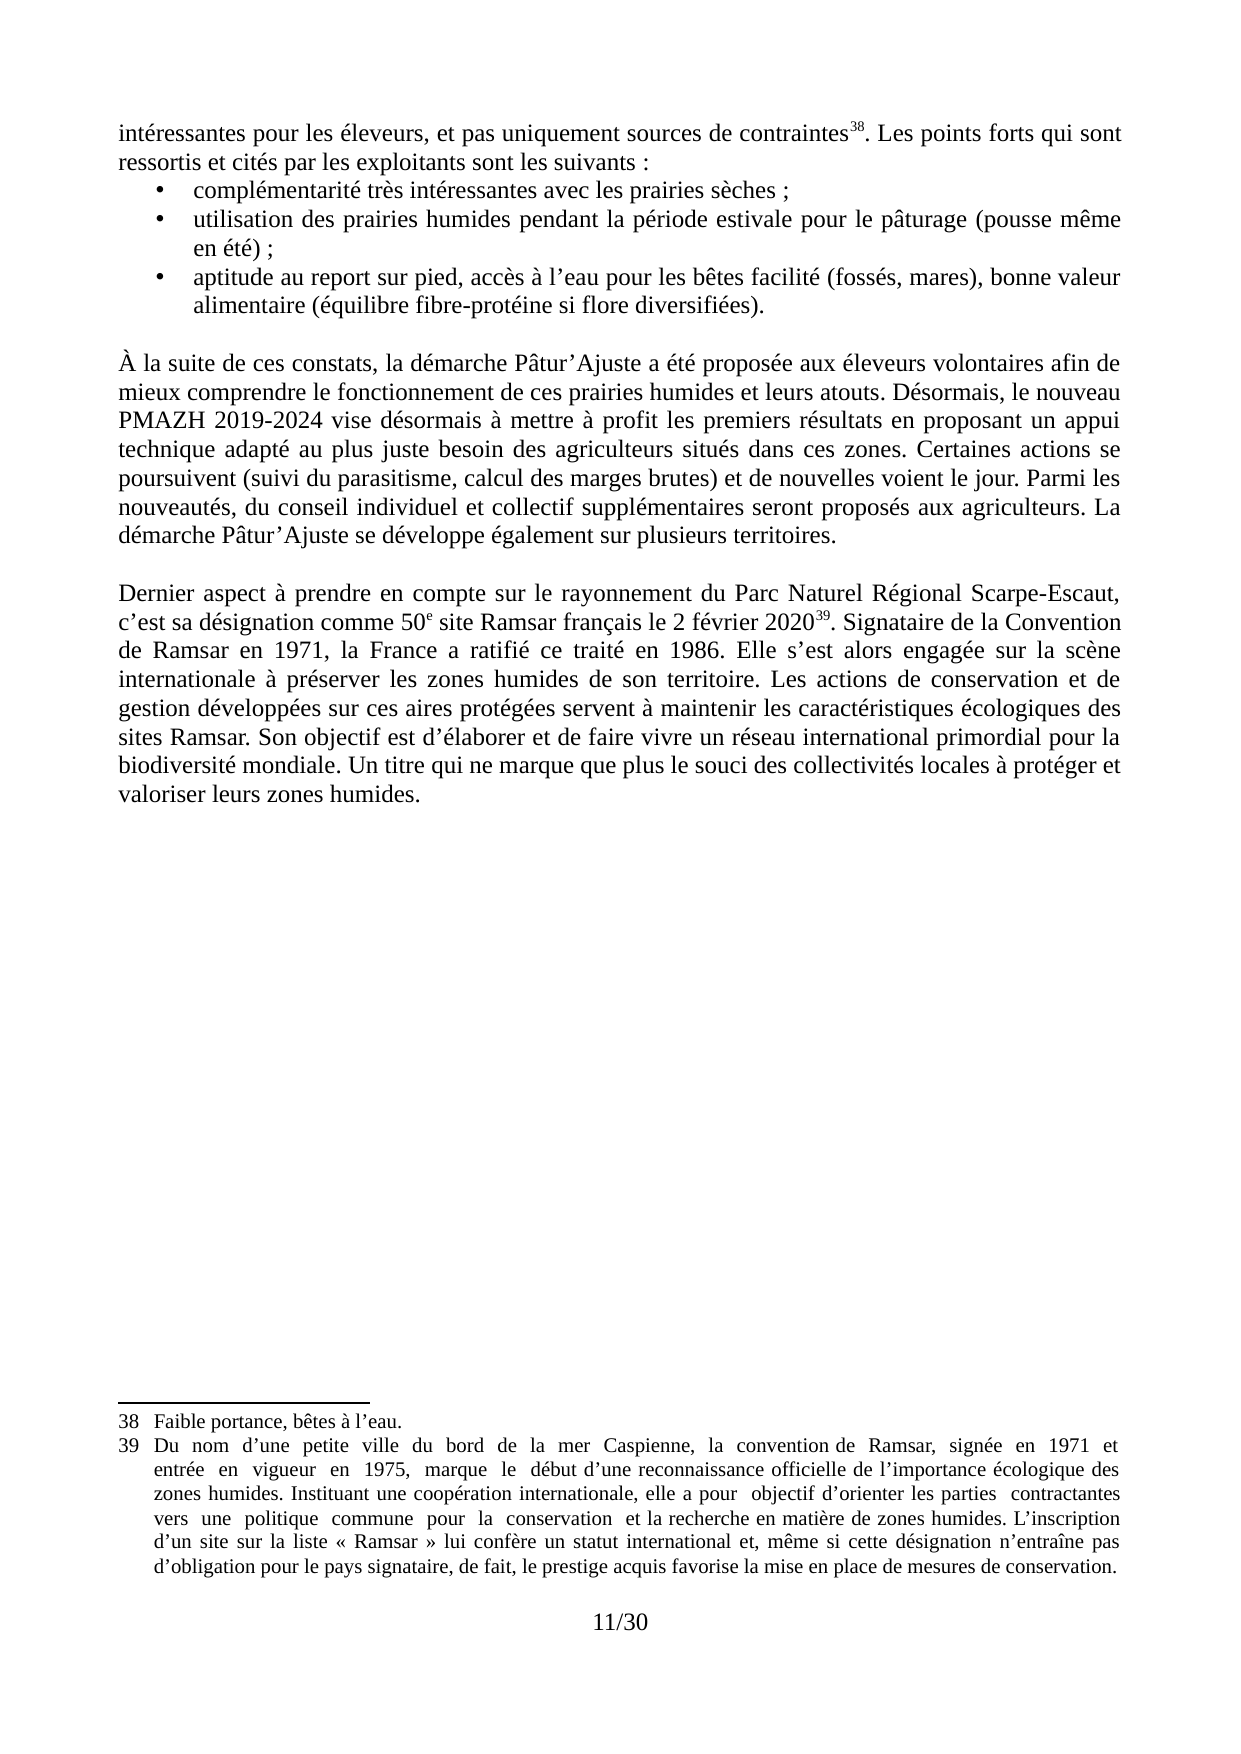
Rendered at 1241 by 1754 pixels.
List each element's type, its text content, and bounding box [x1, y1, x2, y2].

list aptitude au report sur pied, accès à l’eau pour les bêtes facilité (fossés, mares), bonne valeur alimentaire (équilibre fibre-protéine si flore diversifiées). [156, 262, 1122, 319]
text Du nom d’une petite ville du bord de la mer Caspienne, la convention de Ramsar, signée en 1971 et entrée en vigueur en 1975, marque le début d’une reconnaissance officielle de l’importance écologique des zones humides. Instituant une coopération internationale, elle a pour objectif d’orienter les parties contractantes vers une politique commune pour la conservation et la recherche en matière de zones humides. L’inscription d’un site sur la liste « Ramsar » lui confère un statut international et, même si cette désignation n’entraîne pas d’obligation pour le pays signataire, de fait, le prestige acquis favorise la mise en place de mesures de conservation. [118, 1433, 1122, 1578]
text Faible portance, bêtes à l’eau. [118, 1409, 1122, 1433]
list complémentarité très intéressantes avec les prairies sèches ; [156, 176, 1122, 204]
text Dernier aspect à prendre en compte sur le rayonnement du Parc Naturel Régional Scarpe-Escaut, c’est sa désignation comme 50e site Ramsar français le 2 février 2020. Signataire de la Convention de Ramsar en 1971, la France a ratifié ce traité en 1986. Elle s’est alors engagée sur la scène internationale à préserver les zones humides de son territoire. Les actions de conservation et de gestion développées sur ces aires protégées servent à maintenir les caractéristiques écologiques des sites Ramsar. Son objectif est d’élaborer et de faire vivre un réseau international primordial pour la biodiversité mondiale. Un titre qui ne marque que plus le souci des collectivités locales à protéger et valoriser leurs zones humides. [118, 578, 1122, 808]
list utilisation des prairies humides pendant la période estivale pour le pâturage (pousse même en été) ; [156, 204, 1122, 262]
text intéressantes pour les éleveurs, et pas uniquement sources de contraintes. Les points forts qui sont ressortis et cités par les exploitants sont les suivants : [118, 118, 1122, 176]
text À la suite de ces constats, la démarche Pâtur’Ajuste a été proposée aux éleveurs volontaires afin de mieux comprendre le fonctionnement de ces prairies humides et leurs atouts. Désormais, le nouveau PMAZH 2019-2024 vise désormais à mettre à profit les premiers résultats en proposant un appui technique adapté au plus juste besoin des agriculteurs situés dans ces zones. Certaines actions se poursuivent (suivi du parasitisme, calcul des marges brutes) et de nouvelles voient le jour. Parmi les nouveautés, du conseil individuel et collectif supplémentaires seront proposés aux agriculteurs. La démarche Pâtur’Ajuste se développe également sur plusieurs territoires. [118, 348, 1122, 549]
